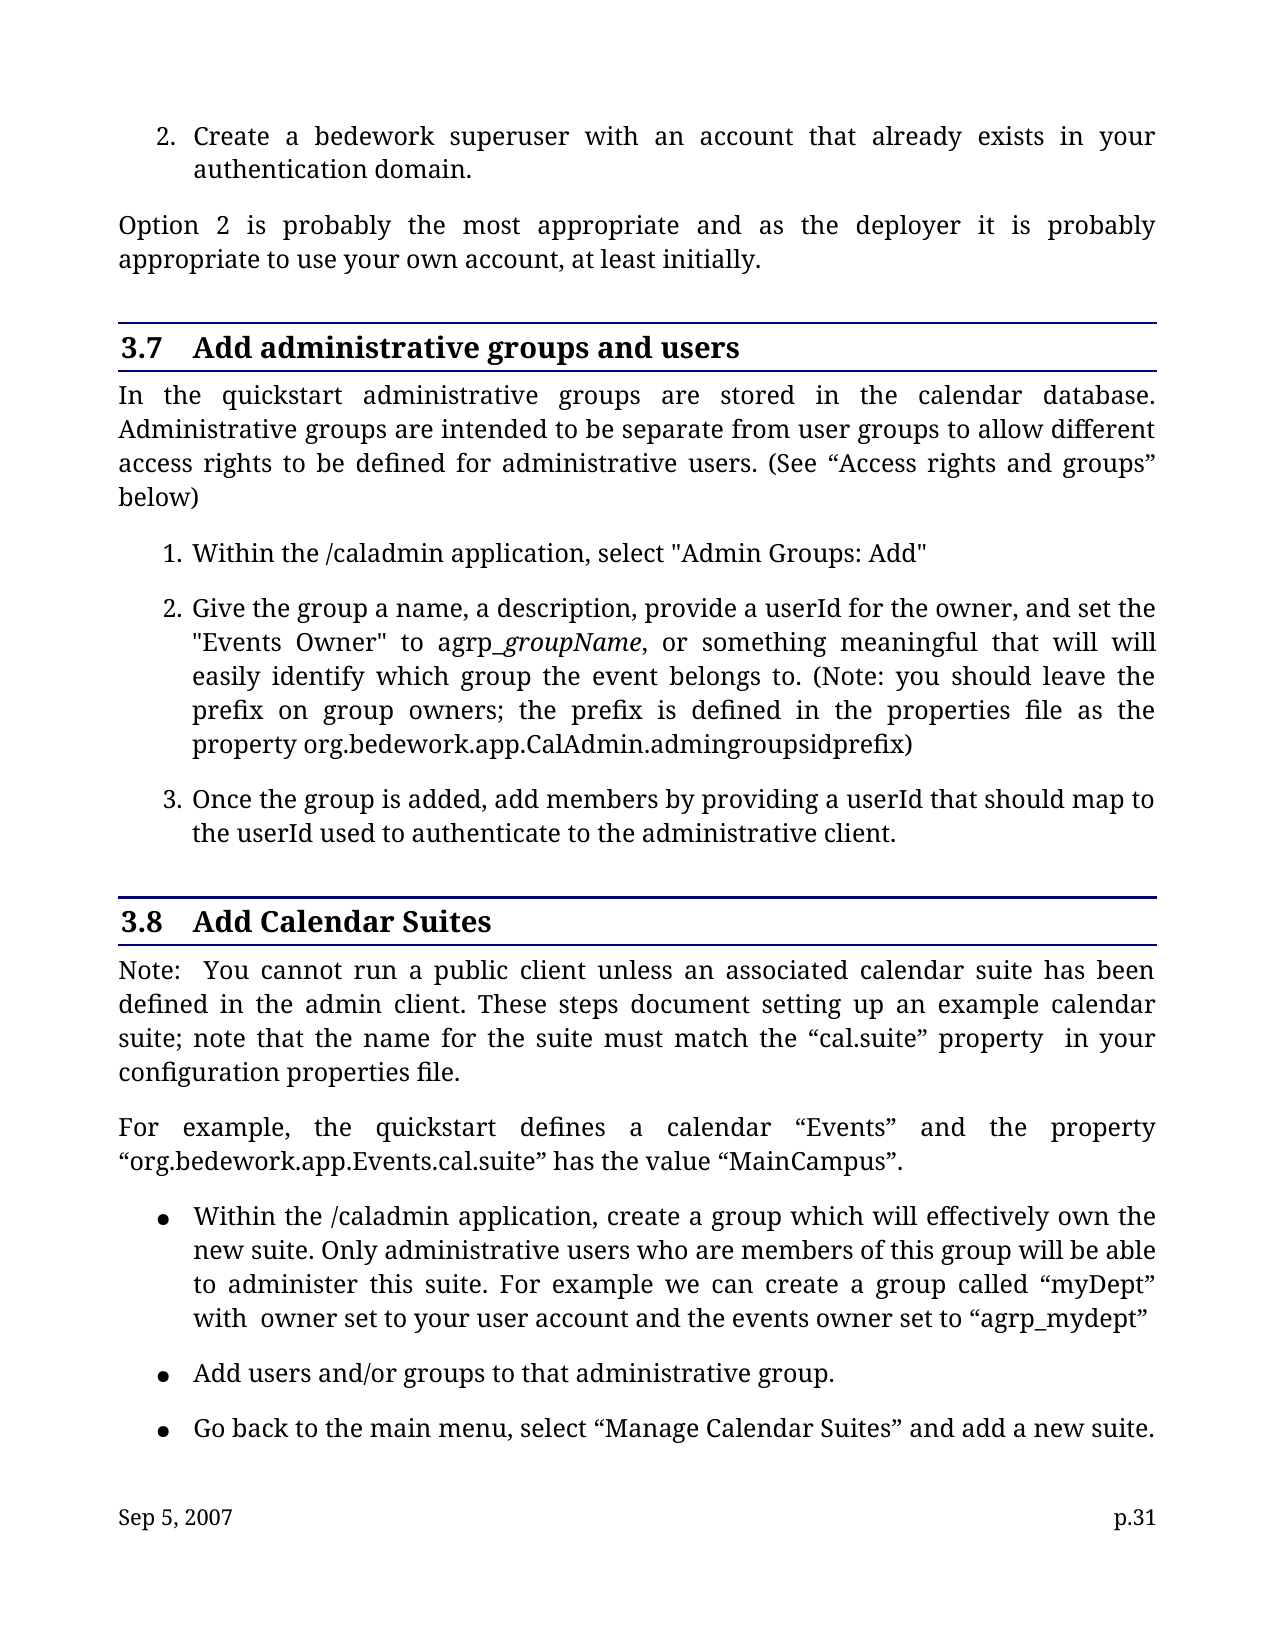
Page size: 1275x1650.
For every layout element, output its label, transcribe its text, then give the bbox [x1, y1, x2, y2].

text Note: You cannot run a public client unless an associated calendar suite has been defined in the admin client. These steps document setting up an example calendar suite; note that the name for the suite must match the “cal.suite” property in your configuration properties file. [118, 952, 1157, 1088]
list Go back to the main menu, select “Manage Calendar Suites” and add a new suite. [156, 1411, 1157, 1445]
list Give the group a name, a description, provide a userId for the owner, and set the "Events Owner" to agrp_groupName, or something meaningful that will will easily identify which group the event belongs to. (Note: you should leave the prefix on group owners; the prefix is defined in the properties file as the property org.bedework.app.CalAdmin.admingroupsidprefix) [162, 590, 1157, 761]
list Within the /caladmin application, create a group which will effectively own the new suite. Only administrative users who are members of this group will be able to administer this suite. For example we can create a group called “myDept” with owner set to your user account and the events owner set to “agrp_mydept” [156, 1199, 1157, 1335]
list Create a bedework superuser with an account that already exists in your authentication domain. [156, 118, 1157, 186]
text For example, the quickstart defines a calendar “Events” and the property “org.bedework.app.Events.cal.suite” has the value “MainCampus”. [118, 1109, 1157, 1178]
text In the quickstart administrative groups are stored in the calendar database. Administrative groups are intended to be separate from user groups to allow different access rights to be defined for administrative users. (See “Access rights and groups” below) [118, 378, 1157, 514]
subtitle Add administrative groups and users [118, 324, 1157, 370]
list Once the group is added, add members by providing a userId that should map to the userId used to authenticate to the administrative client. [162, 782, 1157, 850]
text Option 2 is probably the most appropriate and as the deployer it is probably appropriate to use your own account, at least initially. [118, 207, 1157, 275]
subtitle Add Calendar Suites [118, 899, 1157, 944]
list Add users and/or groups to that administrative group. [156, 1356, 1157, 1390]
list Within the /caladmin application, select "Admin Groups: Add" [162, 535, 1157, 569]
